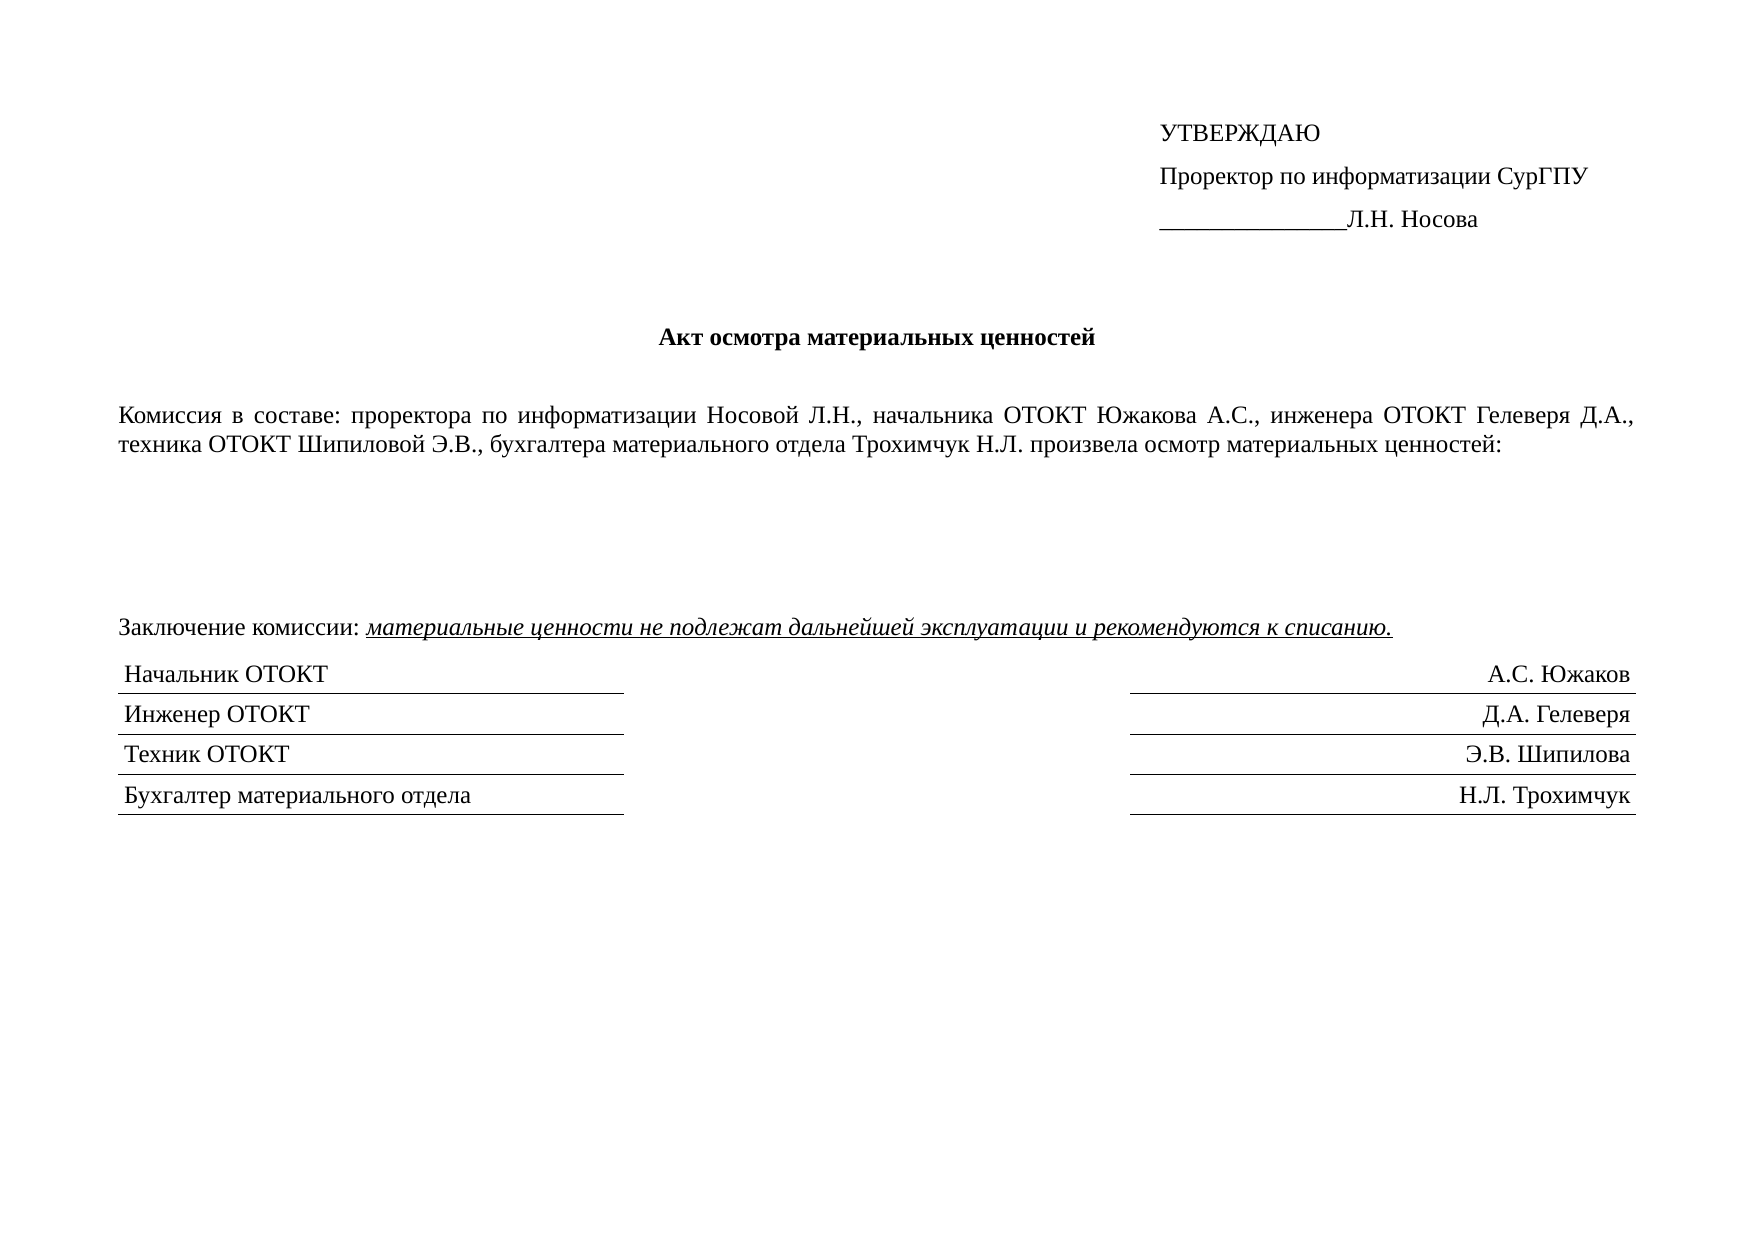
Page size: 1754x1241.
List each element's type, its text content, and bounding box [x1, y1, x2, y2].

table_cell Э.В. Шипилова [1130, 735, 1636, 774]
table_cell [624, 734, 1130, 774]
table_cell Техник ОТОКТ [118, 735, 624, 774]
text Комиссия в составе: проректора по информатизации Носовой Л.Н., начальника ОТОКТ Южакова А.С., инженера ОТОКТ Гелеверя Д.А., техника ОТОКТ Шипиловой Э.В., бухгалтера материального отдела Трохимчук Н.Л. произвела осмотр материальных ценностей: [118, 401, 1636, 458]
table_header Начальник ОТОКТ [118, 653, 624, 693]
table_cell Н.Л. Трохимчук [1130, 775, 1636, 814]
table_cell [624, 774, 1130, 814]
table_cell [624, 693, 1130, 734]
table_header [107, 118, 1148, 233]
text Акт осмотра материальных ценностей [118, 322, 1636, 350]
table_header А.С. Южаков [1130, 653, 1636, 693]
table_header [624, 653, 1130, 693]
table_cell Бухгалтер материального отдела [118, 775, 624, 814]
table_cell Инженер ОТОКТ [118, 694, 624, 734]
table_cell Д.А. Гелеверя [1130, 694, 1636, 734]
text $table [118, 496, 1636, 524]
text Заключение комиссии: материальные ценности не подлежат дальнейшей эксплуатации и рекомендуются к списанию. [118, 612, 1636, 641]
table_header УТВЕРЖДАЮ Проректор по информатизации СурГПУ _______________Л.Н. Носова [1148, 118, 1631, 233]
